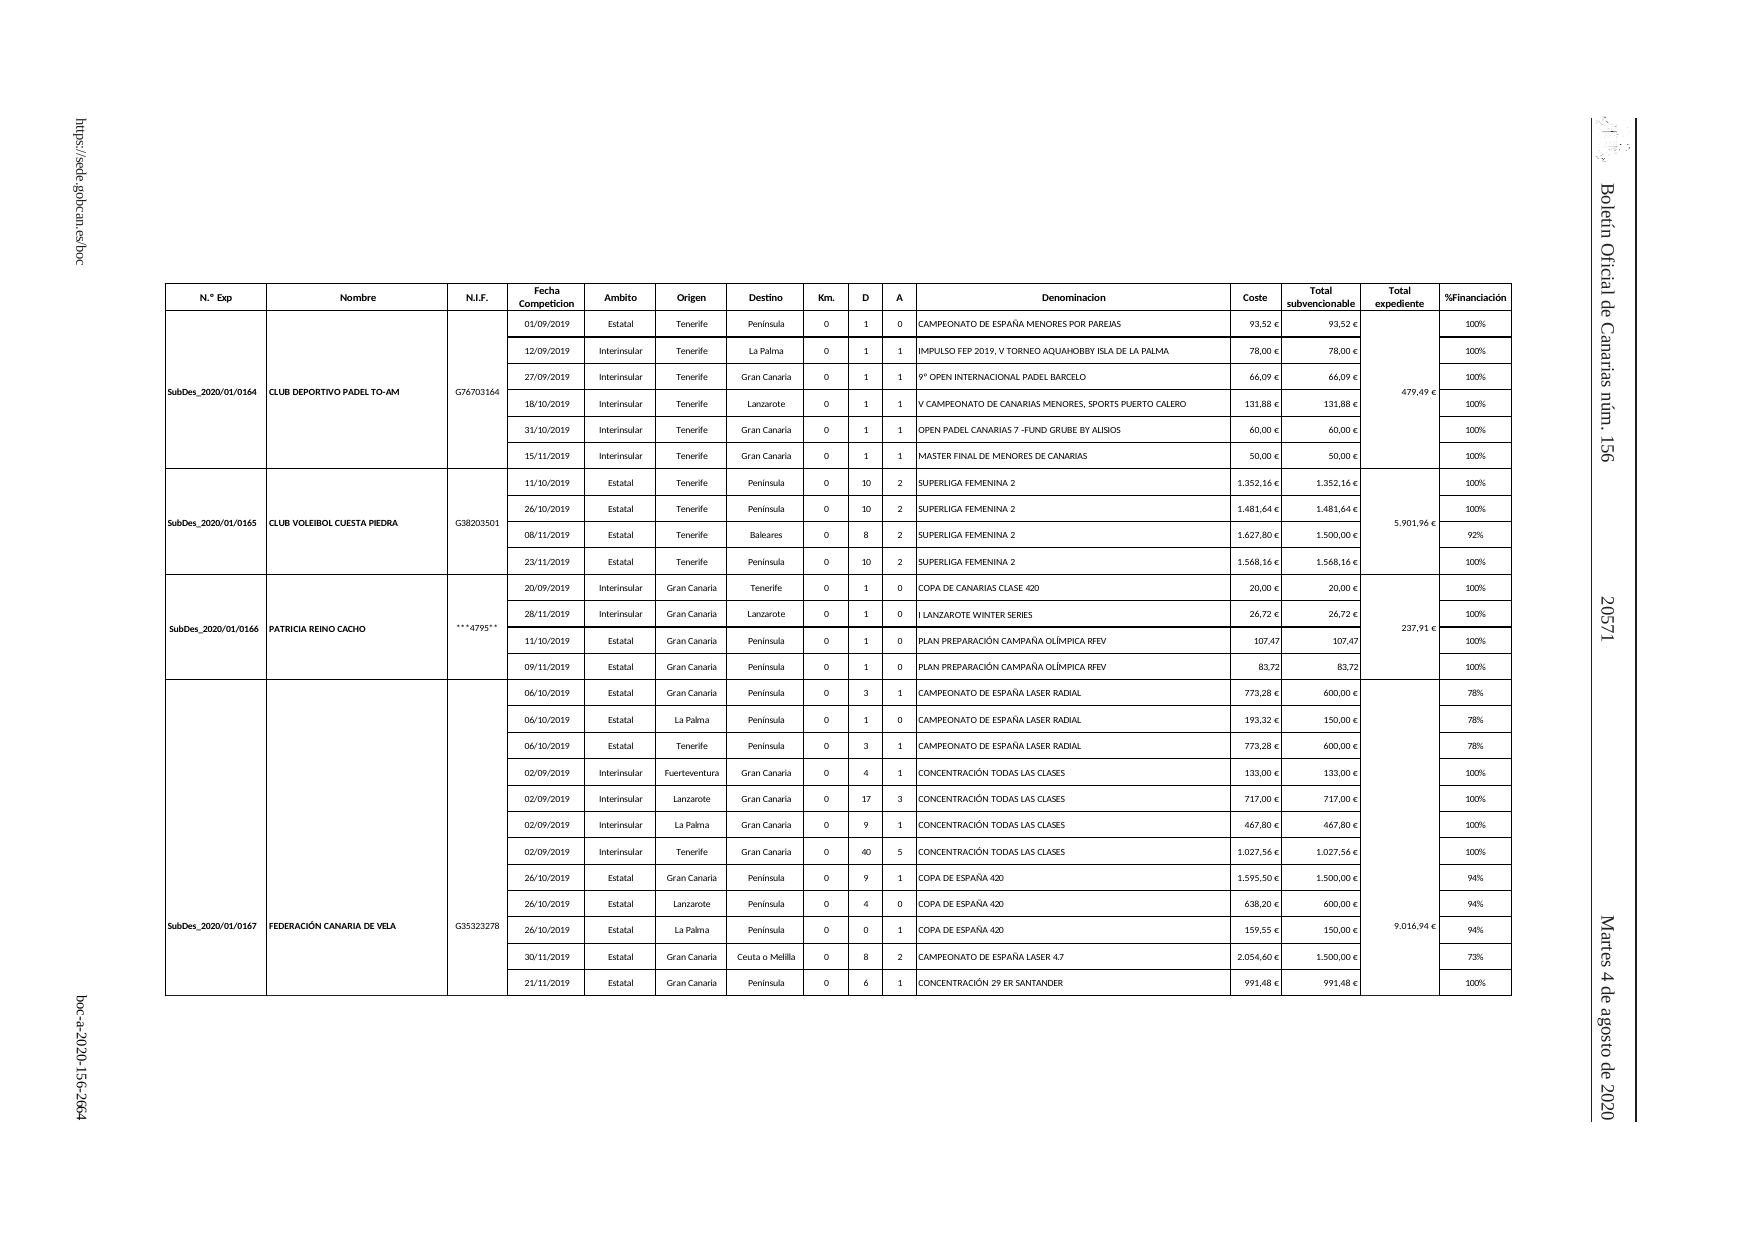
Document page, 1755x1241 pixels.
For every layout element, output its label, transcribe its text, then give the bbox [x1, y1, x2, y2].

table_cell 26,72 € [1282, 601, 1360, 626]
table_cell 100% [1440, 812, 1511, 837]
table_cell 4 [849, 891, 882, 916]
table_cell 26/10/2019 [508, 917, 584, 942]
table_cell La Palma [656, 917, 726, 942]
table_cell I LANZAROTE WINTER SERIES [917, 601, 1230, 626]
table_cell 100% [1440, 970, 1511, 995]
table_cell 1 [883, 443, 916, 468]
table_header Denominacion [917, 284, 1230, 310]
table_cell 1 [883, 390, 916, 416]
table_cell CONCENTRACIÓN TODAS LAS CLASES [917, 838, 1230, 863]
table_cell 31/10/2019 [508, 417, 584, 442]
table_cell COPA DE ESPAÑA 420 [917, 865, 1230, 890]
table_cell OPEN PADEL CANARIAS 7 -FUND GRUBE BY ALISIOS [917, 417, 1230, 442]
table_cell 78,00 € [1282, 338, 1360, 363]
table_cell Península [727, 917, 803, 942]
table_cell 991,48 € [1231, 970, 1281, 995]
table_cell 0 [883, 311, 916, 336]
table_header Ambito [585, 284, 655, 310]
table_cell 8 [849, 944, 882, 969]
table_cell 1 [849, 364, 882, 389]
table_cell Interinsular [585, 364, 655, 389]
table_cell 09/11/2019 [508, 654, 584, 679]
table_cell 131,88 € [1282, 390, 1360, 416]
table_cell 717,00 € [1282, 786, 1360, 811]
table_header N.I.F. [448, 284, 507, 310]
table_cell Estatal [585, 548, 655, 574]
table_header D [849, 284, 882, 310]
table_cell 9.016,94 € [1361, 680, 1439, 995]
table_cell 2 [883, 496, 916, 521]
table_cell 3 [849, 680, 882, 705]
table_cell 6 [849, 970, 882, 995]
table_cell 100% [1440, 786, 1511, 811]
table_cell 27/09/2019 [508, 364, 584, 389]
text boc-a-2020-156-2664 [74, 995, 91, 1124]
table_cell 0 [804, 469, 848, 494]
table_cell Península [727, 628, 803, 653]
table_cell Estatal [585, 311, 655, 336]
table_cell PATRICIA REINO CACHO [267, 575, 447, 679]
table_cell 02/09/2019 [508, 786, 584, 811]
table_cell SUPERLIGA FEMENINA 2 [917, 522, 1230, 547]
table_cell 107,47 [1231, 628, 1281, 653]
table_cell Tenerife [656, 390, 726, 416]
table_cell 1 [883, 338, 916, 363]
table_cell G76703164 [448, 311, 507, 468]
table_cell 0 [804, 917, 848, 942]
table_cell Gran Canaria [727, 812, 803, 837]
table_cell Gran Canaria [656, 944, 726, 969]
table_cell Estatal [585, 628, 655, 653]
table_cell 1 [883, 970, 916, 995]
table_cell Interinsular [585, 759, 655, 784]
table_cell Interinsular [585, 443, 655, 468]
table_cell Tenerife [656, 338, 726, 363]
table_header Coste [1231, 284, 1281, 310]
table_cell 0 [883, 706, 916, 732]
table_cell 0 [804, 838, 848, 863]
table_cell COPA DE ESPAÑA 420 [917, 891, 1230, 916]
table_cell 18/10/2019 [508, 390, 584, 416]
table_cell 11/10/2019 [508, 628, 584, 653]
table_cell Península [727, 970, 803, 995]
table_cell 100% [1440, 838, 1511, 863]
table_cell 1.352,16 € [1231, 469, 1281, 494]
table_cell 1 [849, 628, 882, 653]
table_cell 11/10/2019 [508, 469, 584, 494]
table_cell Península [727, 706, 803, 732]
table_cell SubDes_2020/01/0166 [166, 575, 266, 679]
table_cell Gran Canaria [656, 654, 726, 679]
table_cell Gran Canaria [656, 865, 726, 890]
table_cell 26/10/2019 [508, 865, 584, 890]
table_cell 1 [849, 706, 882, 732]
table_cell 1 [883, 680, 916, 705]
table_header %Financiación [1440, 284, 1511, 310]
table_cell Gran Canaria [727, 759, 803, 784]
table_cell 08/11/2019 [508, 522, 584, 547]
table_cell 0 [804, 338, 848, 363]
table_cell 773,28 € [1231, 680, 1281, 705]
table_cell 02/09/2019 [508, 759, 584, 784]
table_cell 0 [804, 786, 848, 811]
table_cell 06/10/2019 [508, 733, 584, 758]
table_cell 1 [883, 417, 916, 442]
table_cell 5.901,96 € [1361, 469, 1439, 574]
table_cell Estatal [585, 706, 655, 732]
table_cell 150,00 € [1282, 706, 1360, 732]
table_cell 06/10/2019 [508, 706, 584, 732]
table_cell 0 [804, 311, 848, 336]
table_cell CAMPEONATO DE ESPAÑA LASER RADIAL [917, 680, 1230, 705]
table_cell 93,52 € [1231, 311, 1281, 336]
table_cell 0 [804, 496, 848, 521]
text https://sede.gobcan.es/boc [73, 118, 90, 273]
table_cell Tenerife [656, 443, 726, 468]
table_cell 100% [1440, 548, 1511, 574]
table_cell SubDes_2020/01/0164 [166, 311, 266, 468]
table_header Total expediente [1361, 284, 1439, 310]
table_cell V CAMPEONATO DE CANARIAS MENORES, SPORTS PUERTO CALERO [917, 390, 1230, 416]
table_cell 1.481,64 € [1231, 496, 1281, 521]
table_cell 1.500,00 € [1282, 522, 1360, 547]
table_cell 3 [883, 786, 916, 811]
table_cell 600,00 € [1282, 680, 1360, 705]
table_cell 1 [883, 812, 916, 837]
table_cell 0 [804, 390, 848, 416]
table_cell 0 [804, 944, 848, 969]
table_cell Estatal [585, 944, 655, 969]
table_cell 100% [1440, 364, 1511, 389]
table_cell SUPERLIGA FEMENINA 2 [917, 548, 1230, 574]
table_cell PLAN PREPARACIÓN CAMPAÑA OLÍMPICA RFEV [917, 654, 1230, 679]
text Martes 4 de agosto de 2020 [1598, 915, 1618, 1124]
table_header Origen [656, 284, 726, 310]
table_cell Península [727, 548, 803, 574]
table_cell 66,09 € [1282, 364, 1360, 389]
table_cell 50,00 € [1282, 443, 1360, 468]
table_cell 0 [804, 812, 848, 837]
table_cell 78,00 € [1231, 338, 1281, 363]
table_cell Gran Canaria [656, 680, 726, 705]
table_cell CONCENTRACIÓN TODAS LAS CLASES [917, 759, 1230, 784]
table_cell 1.568,16 € [1231, 548, 1281, 574]
table_cell Estatal [585, 680, 655, 705]
table_cell Gran Canaria [656, 628, 726, 653]
table_cell 0 [804, 970, 848, 995]
table_cell 5 [883, 838, 916, 863]
table_cell G38203501 [448, 469, 507, 574]
table_cell 1.481,64 € [1282, 496, 1360, 521]
table_cell COPA DE CANARIAS CLASE 420 [917, 575, 1230, 600]
table_cell Estatal [585, 891, 655, 916]
table_cell 83,72 [1282, 654, 1360, 679]
table_cell 0 [883, 891, 916, 916]
table_cell Estatal [585, 522, 655, 547]
table_cell Interinsular [585, 390, 655, 416]
table_cell La Palma [727, 338, 803, 363]
table_cell Lanzarote [727, 390, 803, 416]
table_cell 159,55 € [1231, 917, 1281, 942]
table_cell Gran Canaria [727, 364, 803, 389]
table_cell 26/10/2019 [508, 496, 584, 521]
table_cell 2 [883, 522, 916, 547]
table_cell CONCENTRACIÓN TODAS LAS CLASES [917, 786, 1230, 811]
table_cell CAMPEONATO DE ESPAÑA LASER RADIAL [917, 706, 1230, 732]
table_cell SubDes_2020/01/0165 [166, 469, 266, 574]
table_cell SubDes_2020/01/0167 [166, 680, 266, 995]
table_cell 0 [804, 628, 848, 653]
table_cell 78% [1440, 706, 1511, 732]
table_cell 1.500,00 € [1282, 865, 1360, 890]
table_cell 100% [1440, 311, 1511, 336]
table_cell 1 [849, 338, 882, 363]
table_cell Estatal [585, 496, 655, 521]
table_cell Península [727, 496, 803, 521]
table_cell 237,91 € [1361, 575, 1439, 679]
table_cell 1 [883, 759, 916, 784]
table_cell 9º OPEN INTERNACIONAL PADEL BARCELO [917, 364, 1230, 389]
table_cell Gran Canaria [656, 601, 726, 626]
table_cell 0 [804, 891, 848, 916]
table_header Nombre [267, 284, 447, 310]
table_cell 100% [1440, 628, 1511, 653]
table_cell 1 [883, 865, 916, 890]
table_cell G35323278 [448, 680, 507, 995]
table_cell 94% [1440, 865, 1511, 890]
table_cell 100% [1440, 469, 1511, 494]
table_cell 10 [849, 469, 882, 494]
table_cell 100% [1440, 601, 1511, 626]
table_cell 100% [1440, 759, 1511, 784]
table_cell Tenerife [656, 838, 726, 863]
table_cell 100% [1440, 496, 1511, 521]
table_cell 0 [804, 706, 848, 732]
table_cell 1.595,50 € [1231, 865, 1281, 890]
table_cell Península [727, 733, 803, 758]
table_cell 467,80 € [1282, 812, 1360, 837]
table_cell 0 [883, 601, 916, 626]
table_cell 20,00 € [1231, 575, 1281, 600]
table_header Fecha Competicion [508, 284, 584, 310]
table_cell SUPERLIGA FEMENINA 2 [917, 469, 1230, 494]
table_cell CLUB DEPORTIVO PADEL TO-AM [267, 311, 447, 468]
table_cell 0 [804, 364, 848, 389]
table_cell 2.054,60 € [1231, 944, 1281, 969]
table_cell 3 [849, 733, 882, 758]
table_cell 0 [804, 759, 848, 784]
table_cell 8 [849, 522, 882, 547]
table_cell 15/11/2019 [508, 443, 584, 468]
table_cell 1 [849, 311, 882, 336]
table_cell Lanzarote [727, 601, 803, 626]
table_header N.º Exp [166, 284, 266, 310]
table_cell Estatal [585, 733, 655, 758]
table_cell La Palma [656, 812, 726, 837]
table_cell 9 [849, 812, 882, 837]
table_cell CAMPEONATO DE ESPAÑA MENORES POR PAREJAS [917, 311, 1230, 336]
table_cell Estatal [585, 865, 655, 890]
table_cell COPA DE ESPAÑA 420 [917, 917, 1230, 942]
table_cell MASTER FINAL DE MENORES DE CANARIAS [917, 443, 1230, 468]
table_cell 150,00 € [1282, 917, 1360, 942]
table_cell 0 [804, 417, 848, 442]
table_header Total subvencionable [1282, 284, 1360, 310]
table_cell 0 [804, 601, 848, 626]
table_cell Tenerife [656, 364, 726, 389]
table_cell Interinsular [585, 601, 655, 626]
table_cell 600,00 € [1282, 733, 1360, 758]
table_cell Estatal [585, 917, 655, 942]
table_cell Gran Canaria [656, 970, 726, 995]
table_cell Ceuta o Melilla [727, 944, 803, 969]
table_cell 773,28 € [1231, 733, 1281, 758]
table_cell 92% [1440, 522, 1511, 547]
table_cell 02/09/2019 [508, 812, 584, 837]
table_cell IMPULSO FEP 2019, V TORNEO AQUAHOBBY ISLA DE LA PALMA [917, 338, 1230, 363]
table_cell Gran Canaria [727, 838, 803, 863]
table_cell 133,00 € [1282, 759, 1360, 784]
table_cell 131,88 € [1231, 390, 1281, 416]
table_cell 1 [849, 417, 882, 442]
table_cell 1 [883, 733, 916, 758]
table_cell 83,72 [1231, 654, 1281, 679]
table_cell 50,00 € [1231, 443, 1281, 468]
table_cell 193,32 € [1231, 706, 1281, 732]
table_cell 0 [883, 575, 916, 600]
table_header Destino [727, 284, 803, 310]
table_cell 1 [849, 654, 882, 679]
table_cell Interinsular [585, 838, 655, 863]
table_cell 66,09 € [1231, 364, 1281, 389]
table_cell 40 [849, 838, 882, 863]
table_cell 717,00 € [1231, 786, 1281, 811]
table_cell Península [727, 311, 803, 336]
table_cell 78% [1440, 680, 1511, 705]
table_cell CLUB VOLEIBOL CUESTA PIEDRA [267, 469, 447, 574]
table_cell 02/09/2019 [508, 838, 584, 863]
table_cell CONCENTRACIÓN TODAS LAS CLASES [917, 812, 1230, 837]
table_cell 4 [849, 759, 882, 784]
table_cell 21/11/2019 [508, 970, 584, 995]
table_cell Interinsular [585, 338, 655, 363]
table_cell Interinsular [585, 812, 655, 837]
table_cell 1.627,80 € [1231, 522, 1281, 547]
table_cell 23/11/2019 [508, 548, 584, 574]
table_cell 12/09/2019 [508, 338, 584, 363]
table_cell Península [727, 865, 803, 890]
table_cell 0 [804, 680, 848, 705]
table_cell 1.352,16 € [1282, 469, 1360, 494]
table_header Km. [804, 284, 848, 310]
table_cell 479,49 € [1361, 311, 1439, 468]
table_cell Península [727, 469, 803, 494]
table_cell Tenerife [656, 417, 726, 442]
table_cell 60,00 € [1282, 417, 1360, 442]
table_cell Interinsular [585, 786, 655, 811]
table_cell Tenerife [727, 575, 803, 600]
table_cell 26/10/2019 [508, 891, 584, 916]
table_cell 133,00 € [1231, 759, 1281, 784]
table_cell 2 [883, 548, 916, 574]
table_cell 0 [804, 548, 848, 574]
table_cell 0 [883, 654, 916, 679]
table_cell 30/11/2019 [508, 944, 584, 969]
table_cell ***4795** [448, 575, 507, 679]
table_cell 73% [1440, 944, 1511, 969]
table_cell Interinsular [585, 417, 655, 442]
table_cell 93,52 € [1282, 311, 1360, 336]
table_cell 1.500,00 € [1282, 944, 1360, 969]
table_cell 100% [1440, 417, 1511, 442]
table_cell 06/10/2019 [508, 680, 584, 705]
table_cell Península [727, 654, 803, 679]
table_cell Lanzarote [656, 891, 726, 916]
table_cell 1 [849, 575, 882, 600]
table_cell 20,00 € [1282, 575, 1360, 600]
table_cell 2 [883, 469, 916, 494]
table_cell 01/09/2019 [508, 311, 584, 336]
table_cell Gran Canaria [727, 417, 803, 442]
table_cell La Palma [656, 706, 726, 732]
table_cell Tenerife [656, 311, 726, 336]
table_cell 0 [804, 522, 848, 547]
table_cell 1.027,56 € [1231, 838, 1281, 863]
table_cell CAMPEONATO DE ESPAÑA LASER 4.7 [917, 944, 1230, 969]
table_cell CAMPEONATO DE ESPAÑA LASER RADIAL [917, 733, 1230, 758]
table_cell Lanzarote [656, 786, 726, 811]
table_cell Fuerteventura [656, 759, 726, 784]
table_cell Tenerife [656, 496, 726, 521]
table_cell 60,00 € [1231, 417, 1281, 442]
table_cell 2 [883, 944, 916, 969]
text Boletín Oficial de Canarias núm. 156 [1598, 183, 1618, 464]
table_cell 0 [804, 733, 848, 758]
table_cell 638,20 € [1231, 891, 1281, 916]
table_cell 1 [849, 390, 882, 416]
table_cell Península [727, 680, 803, 705]
table_cell Estatal [585, 469, 655, 494]
table_cell 1 [883, 917, 916, 942]
table_cell 17 [849, 786, 882, 811]
text 20571 [1598, 597, 1618, 646]
table_cell 467,80 € [1231, 812, 1281, 837]
table_cell Tenerife [656, 522, 726, 547]
table_cell 78% [1440, 733, 1511, 758]
table_cell SUPERLIGA FEMENINA 2 [917, 496, 1230, 521]
table_cell 0 [804, 654, 848, 679]
table_cell Estatal [585, 970, 655, 995]
table_cell 10 [849, 496, 882, 521]
table_cell Gran Canaria [727, 786, 803, 811]
table_cell 100% [1440, 338, 1511, 363]
table_cell Gran Canaria [656, 575, 726, 600]
table_cell 0 [849, 917, 882, 942]
table_cell 94% [1440, 917, 1511, 942]
table_cell 1 [883, 364, 916, 389]
table_cell 1 [849, 601, 882, 626]
table_cell 100% [1440, 390, 1511, 416]
table_cell FEDERACIÓN CANARIA DE VELA [267, 680, 447, 995]
table_header A [883, 284, 916, 310]
table_cell 100% [1440, 443, 1511, 468]
table_cell 94% [1440, 891, 1511, 916]
table_cell Interinsular [585, 575, 655, 600]
table_cell PLAN PREPARACIÓN CAMPAÑA OLÍMPICA RFEV [917, 628, 1230, 653]
table_cell 20/09/2019 [508, 575, 584, 600]
table_cell Gran Canaria [727, 443, 803, 468]
table_cell 0 [804, 443, 848, 468]
table_cell 1 [849, 443, 882, 468]
table_cell Península [727, 891, 803, 916]
table_cell 9 [849, 865, 882, 890]
table_cell Estatal [585, 654, 655, 679]
table_cell 0 [883, 628, 916, 653]
table_cell 991,48 € [1282, 970, 1360, 995]
table_cell Baleares [727, 522, 803, 547]
table_cell 1.568,16 € [1282, 548, 1360, 574]
table_cell 0 [804, 865, 848, 890]
table_cell 100% [1440, 654, 1511, 679]
table_cell 10 [849, 548, 882, 574]
table_cell Tenerife [656, 548, 726, 574]
table_cell 600,00 € [1282, 891, 1360, 916]
table_cell 0 [804, 575, 848, 600]
table_cell CONCENTRACIÓN 29 ER SANTANDER [917, 970, 1230, 995]
table_cell Tenerife [656, 733, 726, 758]
table_cell 26,72 € [1231, 601, 1281, 626]
table_cell 100% [1440, 575, 1511, 600]
table_cell 28/11/2019 [508, 601, 584, 626]
table_cell Tenerife [656, 469, 726, 494]
table_cell 107,47 [1282, 628, 1360, 653]
table_cell 1.027,56 € [1282, 838, 1360, 863]
